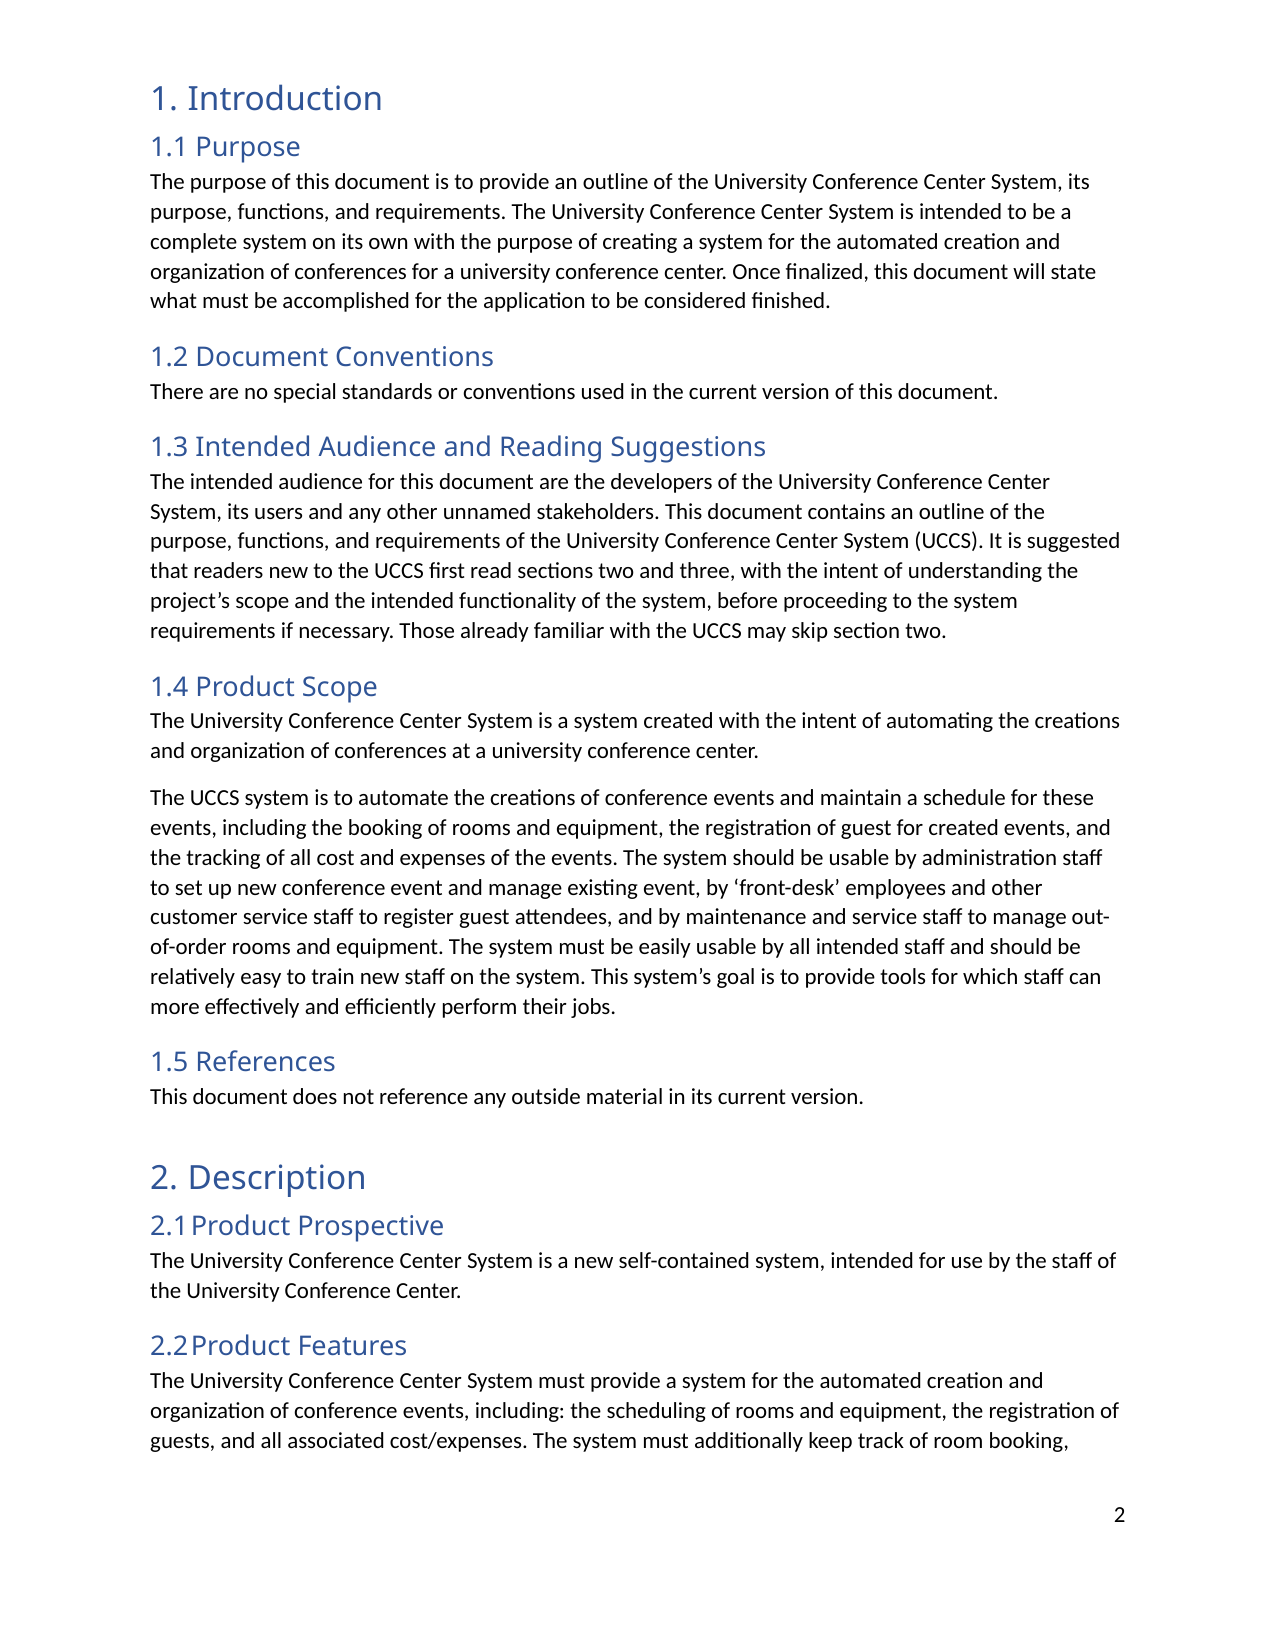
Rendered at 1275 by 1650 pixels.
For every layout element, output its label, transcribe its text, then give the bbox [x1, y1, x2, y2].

text There are no special standards or conventions used in the current version of this document. [150, 377, 1125, 405]
subtitle Description [150, 1154, 1125, 1199]
subtitle 1.3 Intended Audience and Reading Suggestions [150, 427, 1125, 464]
text The University Conference Center System is a system created with the intent of automating the creations and organization of conferences at a university conference center. [150, 706, 1125, 764]
subtitle 1.2 Document Conventions [150, 337, 1125, 374]
text The University Conference Center System must provide a system for the automated creation and organization of conference events, including: the scheduling of rooms and equipment, the registration of guests, and all associated cost/expenses. The system must additionally keep track of room booking, [150, 1366, 1125, 1454]
subtitle 1.4 Product Scope [150, 667, 1125, 704]
text The intended audience for this document are the developers of the University Conference Center System, its users and any other unnamed stakeholders. This document contains an outline of the purpose, functions, and requirements of the University Conference Center System (UCCS). It is suggested that readers new to the UCCS first read sections two and three, with the intent of understanding the project’s scope and the intended functionality of the system, before proceeding to the system requirements if necessary. Those already familiar with the UCCS may skip section two. [150, 467, 1125, 644]
text The University Conference Center System is a new self-contained system, intended for use by the staff of the University Conference Center. [150, 1246, 1125, 1304]
subtitle 1.1 Purpose [150, 128, 1125, 164]
text This document does not reference any outside material in its current version. [150, 1082, 1125, 1110]
text The UCCS system is to automate the creations of conference events and maintain a schedule for these events, including the booking of rooms and equipment, the registration of guest for created events, and the tracking of all cost and expenses of the events. The system should be usable by administration staff to set up new conference event and manage existing event, by ‘front-desk’ employees and other customer service staff to register guest attendees, and by maintenance and service staff to manage out-of-order rooms and equipment. The system must be easily usable by all intended staff and should be relatively easy to train new staff on the system. This system’s goal is to provide tools for which staff can more effectively and efficiently perform their jobs. [150, 783, 1125, 1020]
subtitle Product Prospective [150, 1207, 1125, 1243]
subtitle 1.5 References [150, 1043, 1125, 1080]
subtitle Introduction [150, 75, 1125, 120]
subtitle Product Features [150, 1327, 1125, 1363]
text The purpose of this document is to provide an outline of the University Conference Center System, its purpose, functions, and requirements. The University Conference Center System is intended to be a complete system on its own with the purpose of creating a system for the automated creation and organization of conferences for a university conference center. Once finalized, this document will state what must be accomplished for the application to be considered finished. [150, 167, 1125, 315]
